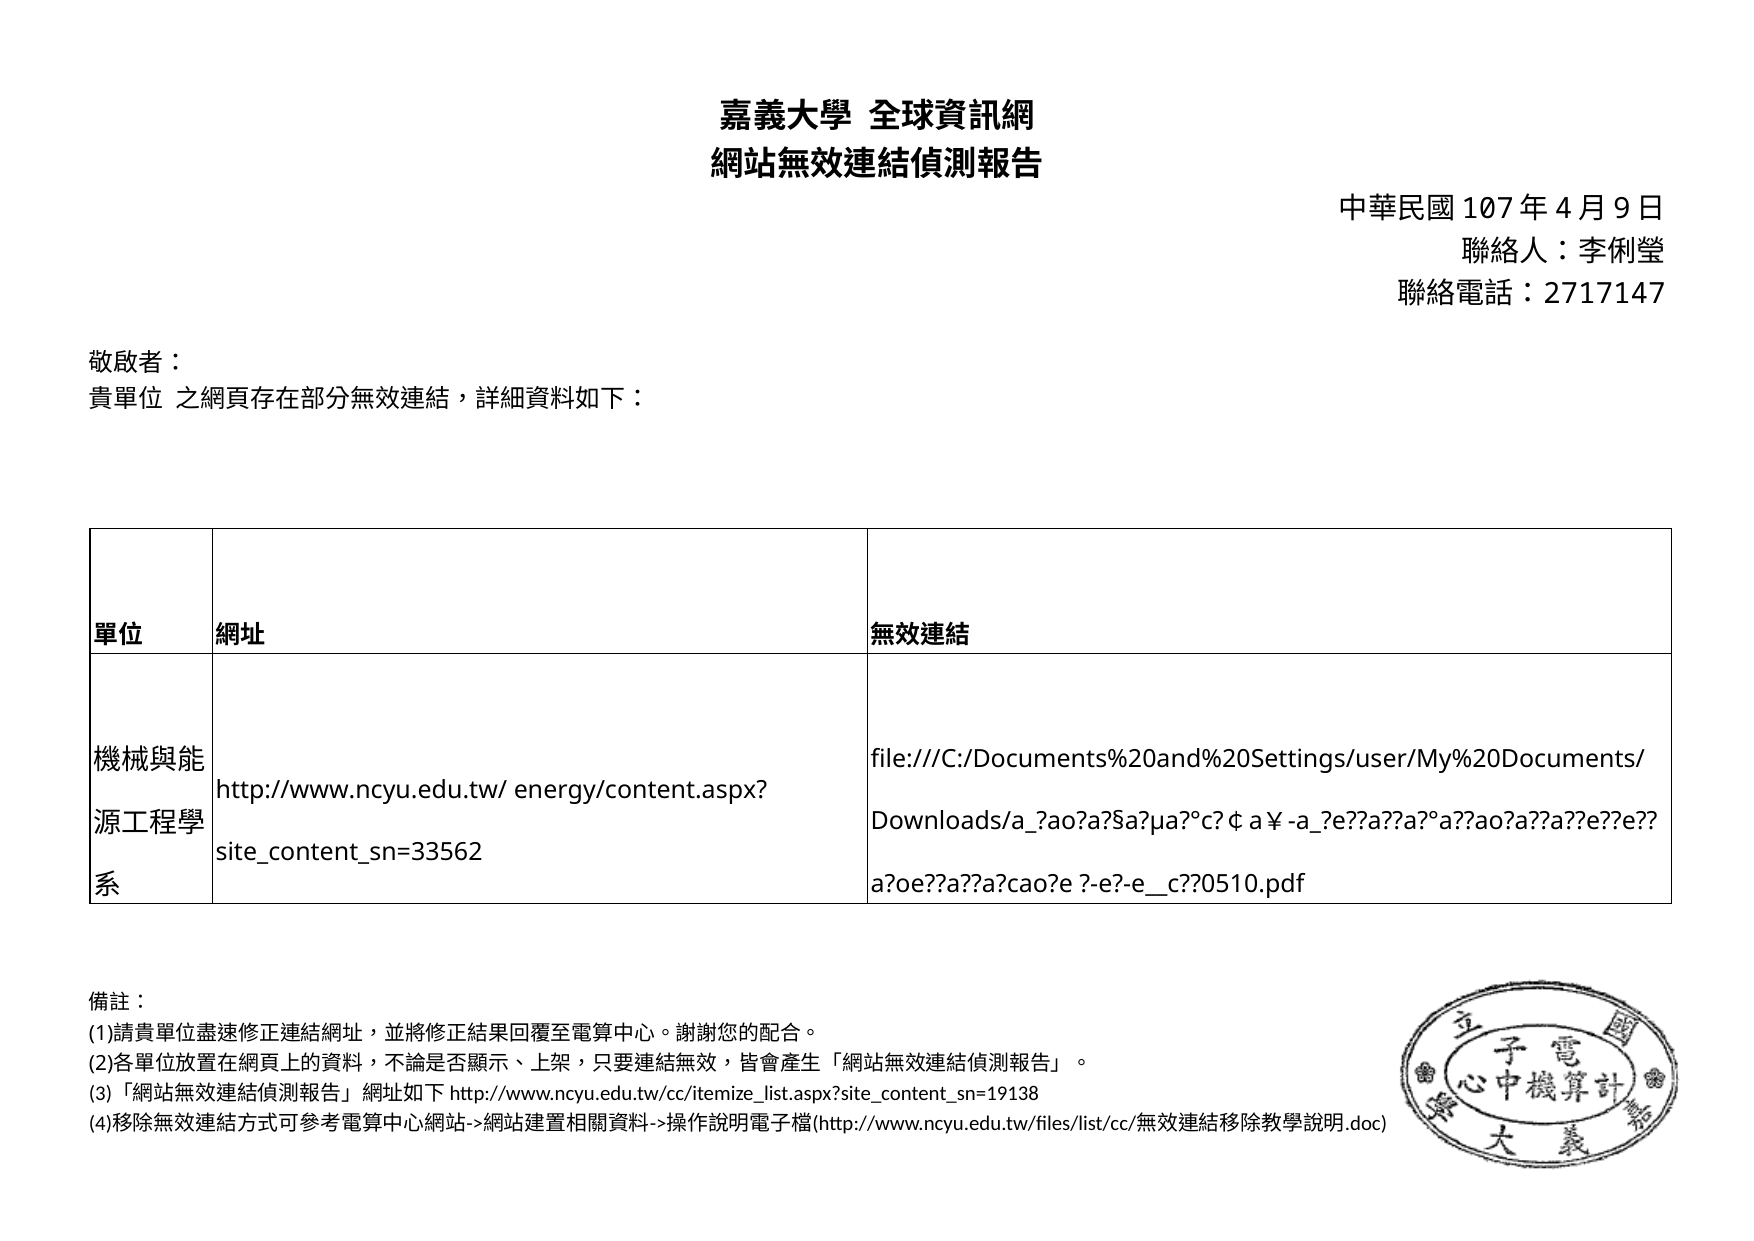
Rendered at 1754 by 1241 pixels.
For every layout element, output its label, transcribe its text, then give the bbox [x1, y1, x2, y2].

table_cell http://www.ncyu.edu.tw/ energy/content.aspx?site_content_sn=33562 [213, 654, 867, 903]
table_cell file:///C:/Documents%20and%20Settings/user/My%20Documents/Downloads/a_?ao?a?§a?μa?°c?￠a￥-a_?e??a??a?°a??ao?a??a??e??e??a?oe??a??a?cao?e ?-e?-e__c??0510.pdf [868, 654, 1671, 903]
table_cell 機械與能源工程學系 [91, 654, 212, 903]
table_header 單位 [91, 529, 212, 653]
table_header 網址 [213, 529, 867, 653]
table_header 無效連結 [868, 529, 1671, 653]
